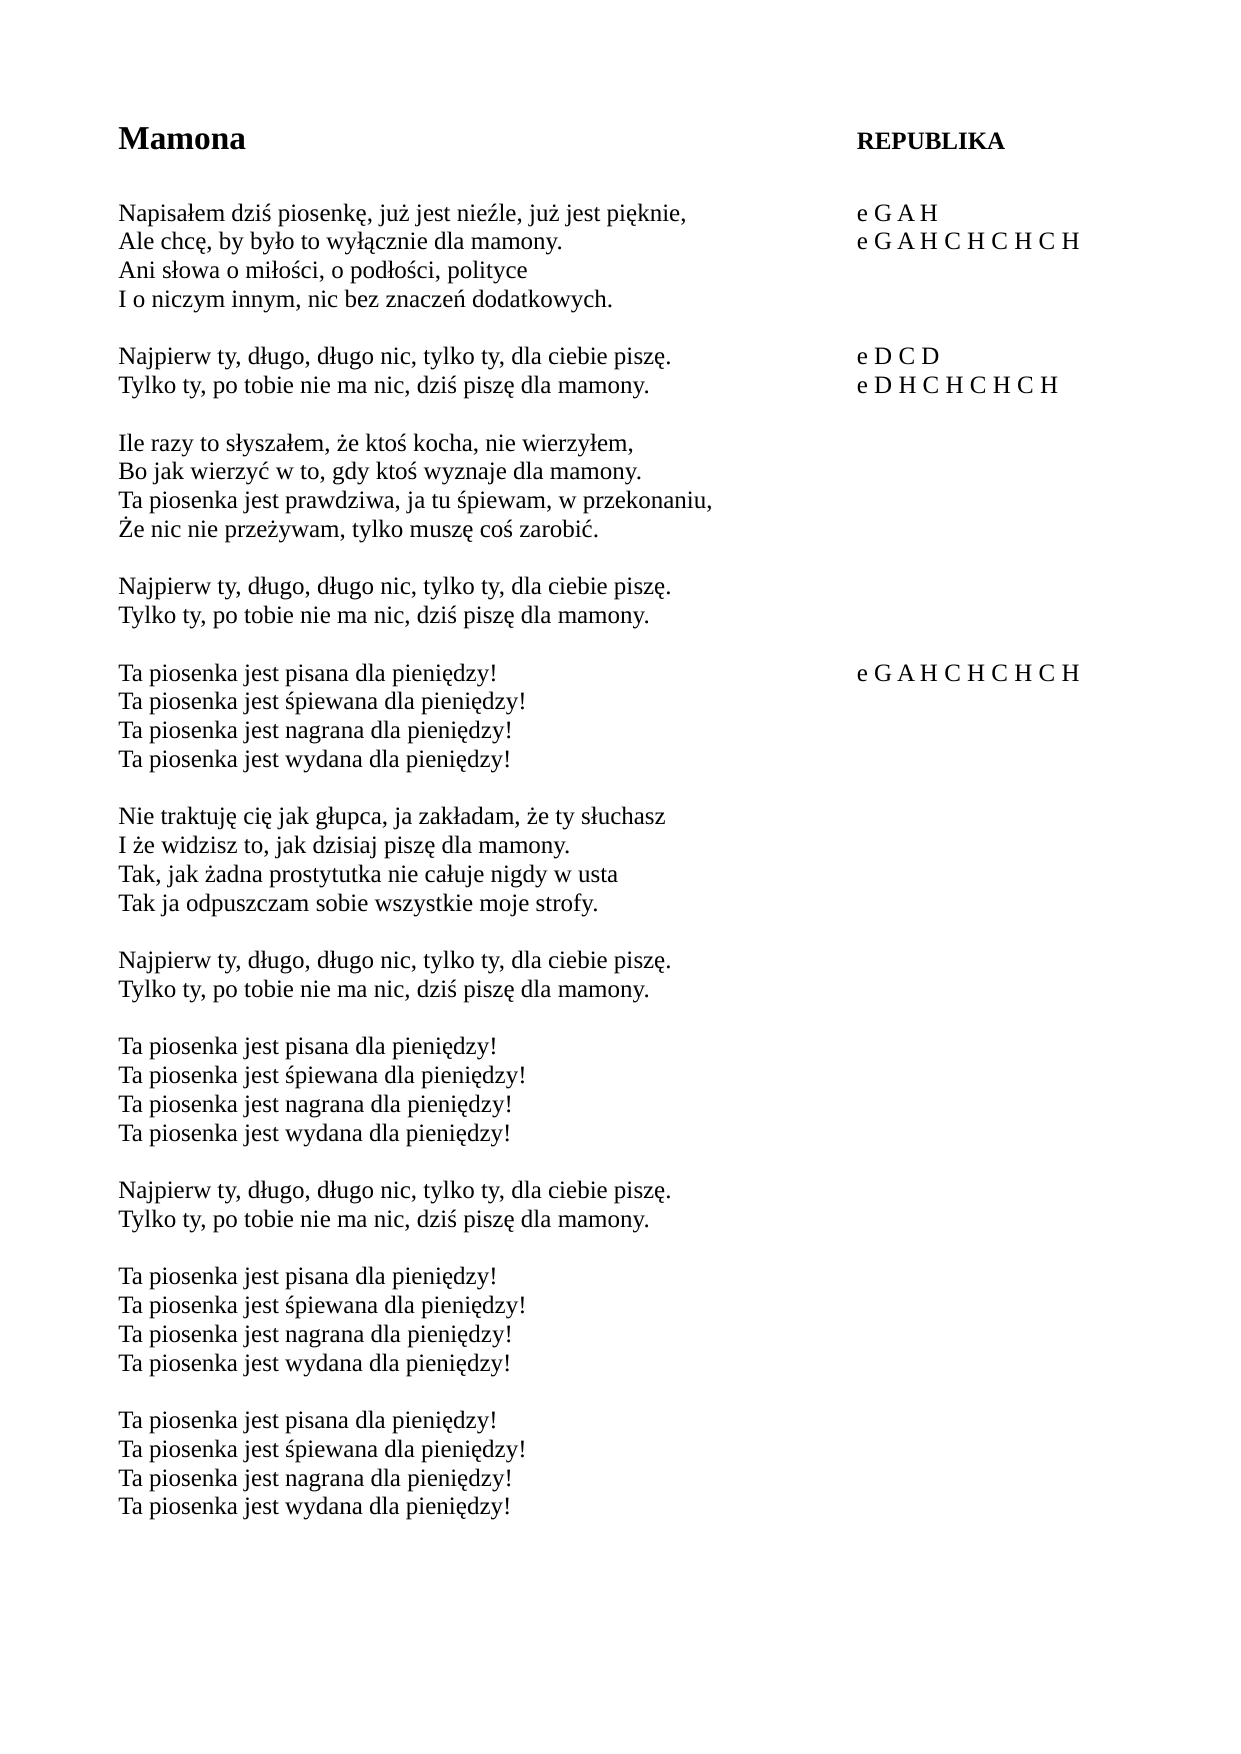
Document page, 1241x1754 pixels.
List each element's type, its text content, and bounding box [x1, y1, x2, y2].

text Napisałem dziś piosenkę, już jest nieźle, już jest pięknie, e G A H Ale chcę, by było to wyłącznie dla mamony. e G A H C H C H C H Ani słowa o miłości, o podłości, polityce I o niczym innym, nic bez znaczeń dodatkowych. Najpierw ty, długo, długo nic, tylko ty, dla ciebie piszę. e D C D Tylko ty, po tobie nie ma nic, dziś piszę dla mamony. e D H C H C H C H Ile razy to słyszałem, że ktoś kocha, nie wierzyłem, Bo jak wierzyć w to, gdy ktoś wyznaje dla mamony. Ta piosenka jest prawdziwa, ja tu śpiewam, w przekonaniu, Że nic nie przeżywam, tylko muszę coś zarobić. Najpierw ty, długo, długo nic, tylko ty, dla ciebie piszę. Tylko ty, po tobie nie ma nic, dziś piszę dla mamony. Ta piosenka jest pisana dla pieniędzy! e G A H C H C H C H Ta piosenka jest śpiewana dla pieniędzy! Ta piosenka jest nagrana dla pieniędzy! Ta piosenka jest wydana dla pieniędzy! Nie traktuję cię jak głupca, ja zakładam, że ty słuchasz I że widzisz to, jak dzisiaj piszę dla mamony. Tak, jak żadna prostytutka nie całuje nigdy w usta Tak ja odpuszczam sobie wszystkie moje strofy. Najpierw ty, długo, długo nic, tylko ty, dla ciebie piszę. Tylko ty, po tobie nie ma nic, dziś piszę dla mamony. Ta piosenka jest pisana dla pieniędzy! Ta piosenka jest śpiewana dla pieniędzy! Ta piosenka jest nagrana dla pieniędzy! Ta piosenka jest wydana dla pieniędzy! Najpierw ty, długo, długo nic, tylko ty, dla ciebie piszę. Tylko ty, po tobie nie ma nic, dziś piszę dla mamony. Ta piosenka jest pisana dla pieniędzy! Ta piosenka jest śpiewana dla pieniędzy! Ta piosenka jest nagrana dla pieniędzy! Ta piosenka jest wydana dla pieniędzy! Ta piosenka jest pisana dla pieniędzy! Ta piosenka jest śpiewana dla pieniędzy! Ta piosenka jest nagrana dla pieniędzy! Ta piosenka jest wydana dla pieniędzy! [118, 198, 1122, 1520]
subtitle Mamona REPUBLIKA [118, 118, 1122, 156]
